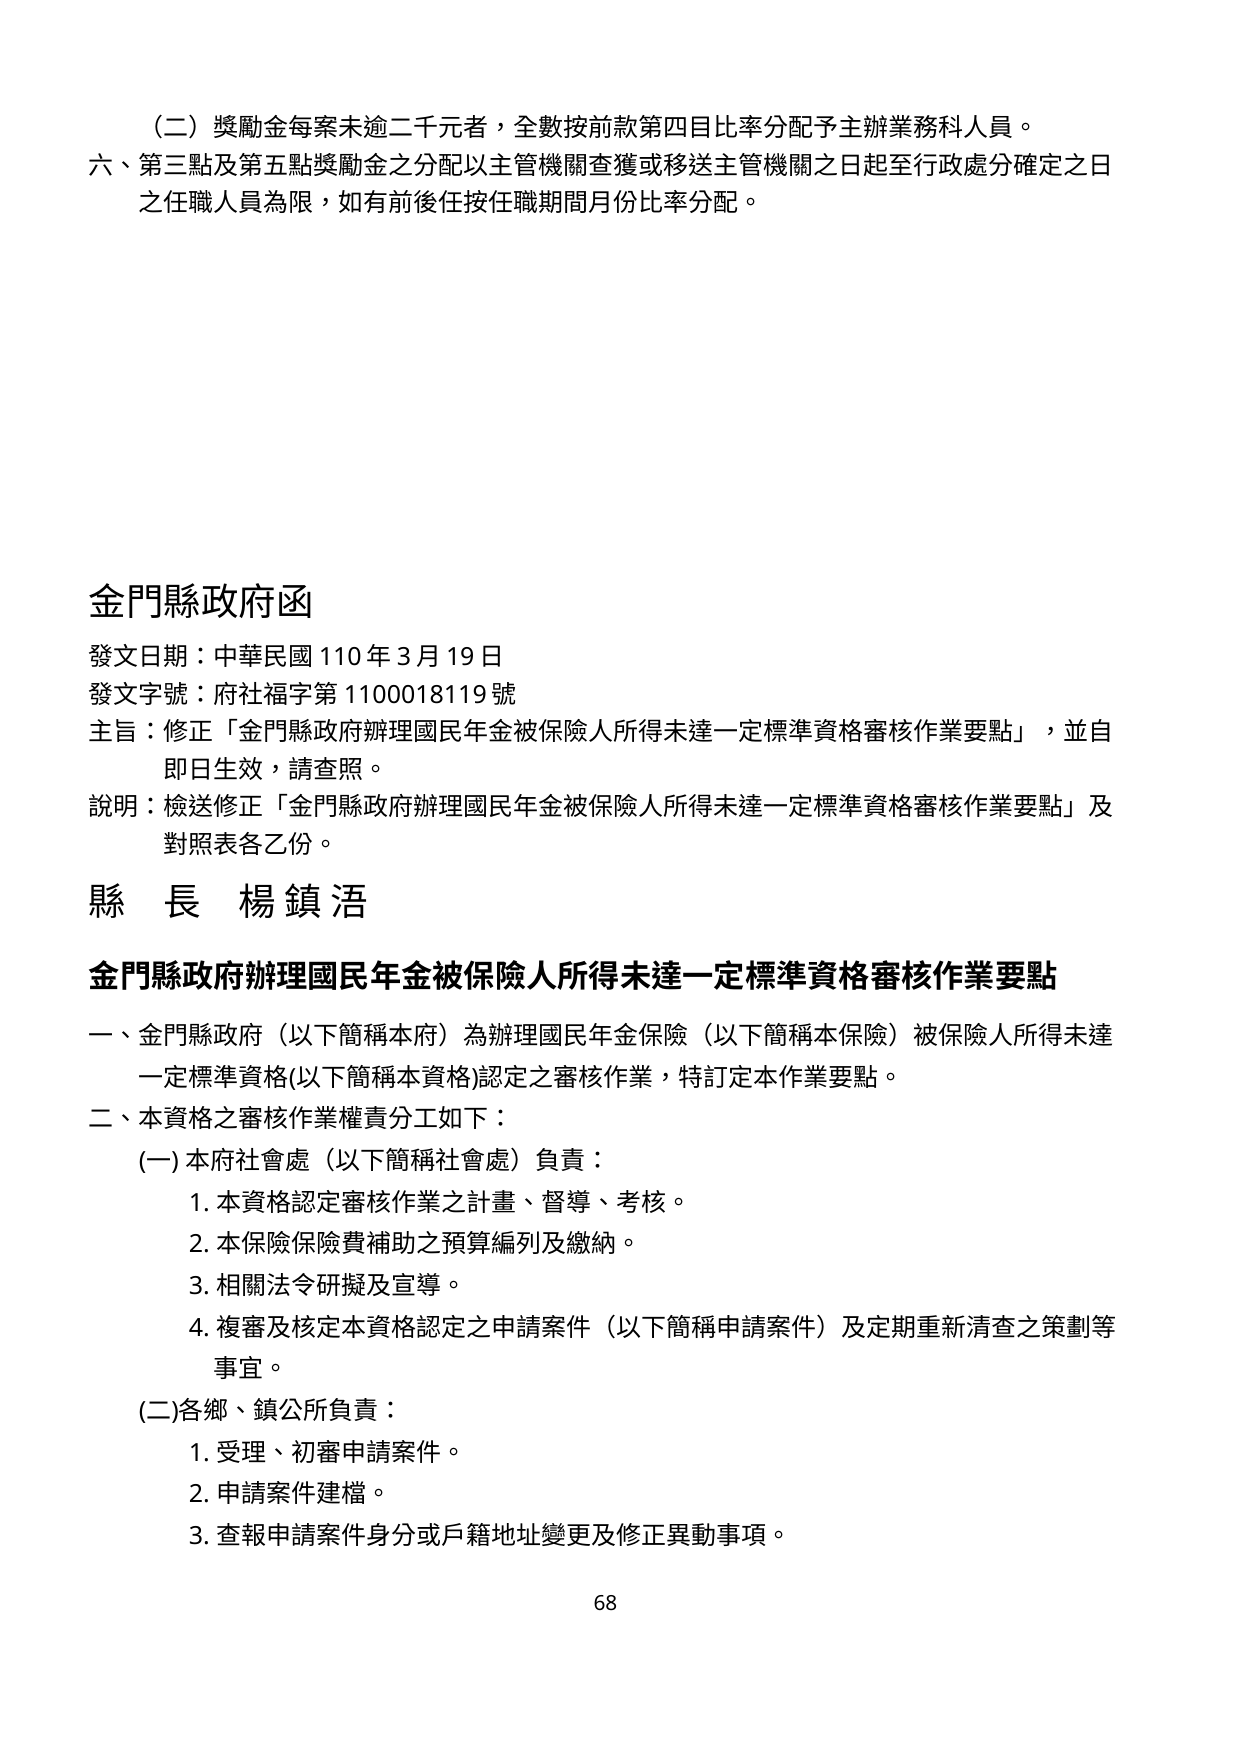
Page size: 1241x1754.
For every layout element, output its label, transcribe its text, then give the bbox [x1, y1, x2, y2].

text 金門縣政府辦理國民年金被保險人所得未達一定標準資格審核作業要點 [89, 936, 1122, 1011]
text 1. 受理、初審申請案件。 [89, 1428, 1122, 1469]
text (二)各鄉、鎮公所負責： [89, 1386, 1122, 1428]
text 3. 相關法令研擬及宣導。 [89, 1261, 1122, 1303]
text (一) 本府社會處（以下簡稱社會處）負責： [89, 1136, 1122, 1178]
text 一定標準資格(以下簡稱本資格)認定之審核作業，特訂定本作業要點。 [89, 1053, 1122, 1094]
text 六、第三點及第五點獎勵金之分配以主管機關查獲或移送主管機關之日起至行政處分確定之日 [89, 144, 1122, 182]
text 1. 本資格認定審核作業之計畫、督導、考核。 [89, 1178, 1122, 1219]
text 2. 本保險保險費補助之預算編列及繳納。 [89, 1219, 1122, 1261]
text （二）獎勵金每案未逾二千元者，全數按前款第四目比率分配予主辦業務科人員。 [89, 107, 1122, 144]
text 對照表各乙份。 [89, 824, 1122, 861]
text 發文日期：中華民國110年3月19日 [89, 636, 1122, 674]
text 主旨：修正「金門縣政府辧理國民年金被保險人所得未達一定標準資格審核作業要點」，並自 [89, 711, 1122, 749]
text 3. 查報申請案件身分或戶籍地址變更及修正異動事項。 [89, 1511, 1122, 1553]
text 發文字號：府社福字第1100018119號 [89, 674, 1122, 711]
text 即日生效，請查照。 [89, 749, 1122, 786]
text 一、金門縣政府（以下簡稱本府）為辦理國民年金保險（以下簡稱本保險）被保險人所得未達 [89, 1011, 1122, 1053]
text 二、本資格之審核作業權責分工如下： [89, 1094, 1122, 1136]
text 之任職人員為限，如有前後任按任職期間月份比率分配。 [89, 182, 1122, 219]
text 縣 長 楊 鎮 浯 [89, 861, 1122, 936]
text 金門縣政府函 [89, 561, 1122, 636]
text 說明：檢送修正「金門縣政府辦理國民年金被保險人所得未達一定標準資格審核作業要點」及 [89, 786, 1122, 824]
text 2. 申請案件建檔。 [89, 1469, 1122, 1511]
text 事宜。 [89, 1344, 1122, 1386]
text 4. 複審及核定本資格認定之申請案件（以下簡稱申請案件）及定期重新清查之策劃等 [89, 1303, 1122, 1344]
